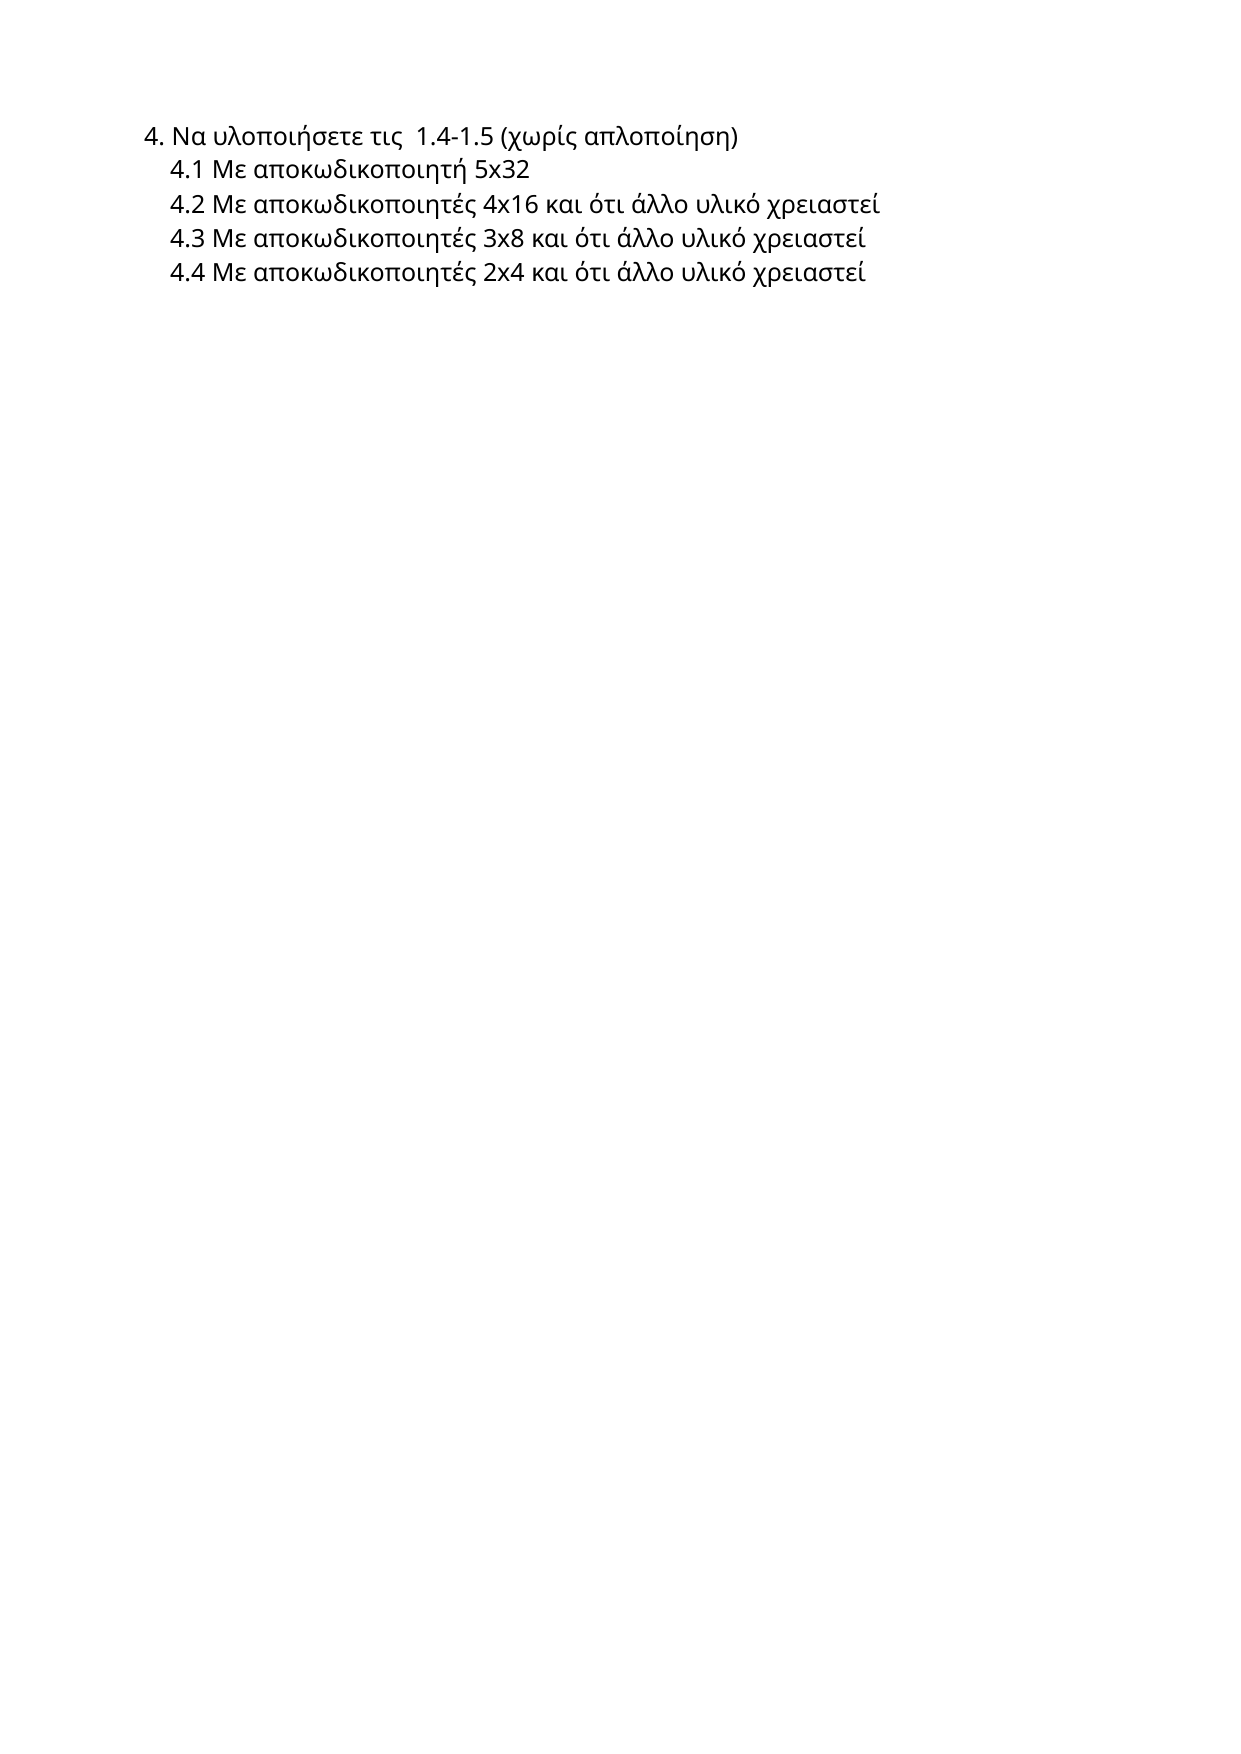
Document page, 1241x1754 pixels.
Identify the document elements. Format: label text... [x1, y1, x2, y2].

text 4.3 Με αποκωδικοποιητές 3x8 και ότι άλλο υλικό χρειαστεί [118, 220, 1122, 254]
text 4.2 Με αποκωδικοποιητές 4x16 και ότι άλλο υλικό χρειαστεί [118, 186, 1122, 220]
text 4.1 Με αποκωδικοποιητή 5x32 [118, 152, 1122, 186]
text 4.4 Με αποκωδικοποιητές 2x4 και ότι άλλο υλικό χρειαστεί [118, 254, 1122, 288]
text 4. Να υλοποιήσετε τις 1.4-1.5 (χωρίς απλοποίηση) [118, 118, 1122, 152]
